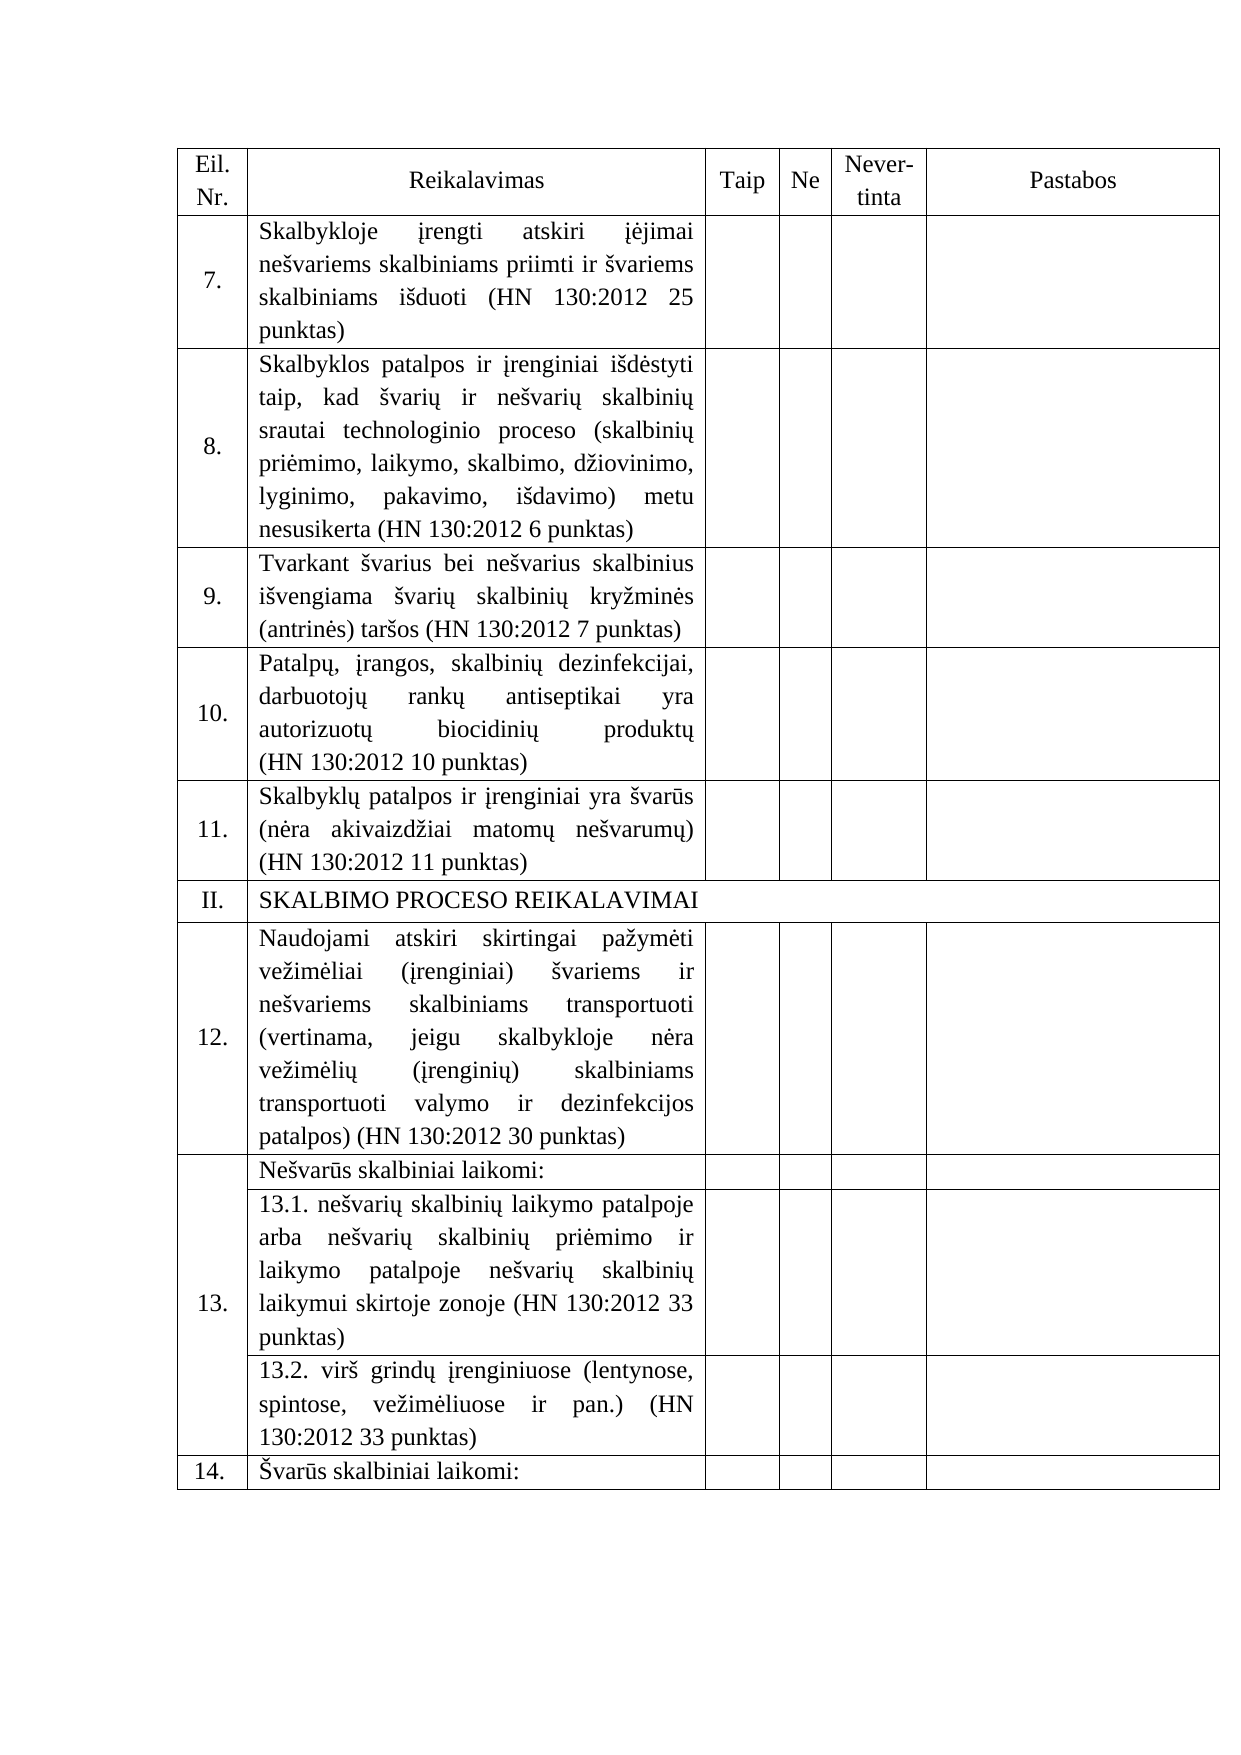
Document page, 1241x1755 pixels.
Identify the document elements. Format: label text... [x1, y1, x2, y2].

table_cell Skalbykloje įrengti atskiri įėjimai nešvariems skalbiniams priimti ir švariems skalbiniams išduoti (HN 130:2012 25 punktas) [248, 216, 705, 348]
table_cell Patalpų, įrangos, skalbinių dezinfekcijai, darbuotojų rankų antiseptikai yra autorizuotų biocidinių produktų (HN 130:2012 10 punktas) [248, 648, 705, 780]
table_cell [927, 1155, 1219, 1188]
table_cell [706, 648, 779, 780]
table_header Ne [780, 149, 831, 215]
table_cell [927, 349, 1219, 547]
table_header Reikalavimas [248, 149, 705, 215]
table_cell [706, 1356, 779, 1455]
table_cell [706, 781, 779, 880]
table_cell [927, 1356, 1219, 1455]
table_cell 10. [178, 648, 247, 780]
table_header Never- tinta [832, 149, 926, 215]
table_cell [927, 648, 1219, 780]
table_cell 13.2. virš grindų įrenginiuose (lentynose, spintose, vežimėliuose ir pan.) (HN 130:2012 33 punktas) [248, 1356, 705, 1455]
table_cell [780, 349, 831, 547]
table_cell [706, 1456, 779, 1489]
table_cell [780, 216, 831, 348]
table_cell [832, 548, 926, 647]
table_header Pastabos [927, 149, 1219, 215]
table_cell 13.1. nešvarių skalbinių laikymo patalpoje arba nešvarių skalbinių priėmimo ir laikymo patalpoje nešvarių skalbinių laikymui skirtoje zonoje (HN 130:2012 33 punktas) [248, 1190, 705, 1354]
table_cell [706, 1155, 779, 1188]
table_cell [832, 1190, 926, 1354]
table_cell [832, 1356, 926, 1455]
table_cell 13. [178, 1155, 247, 1455]
table_cell [927, 548, 1219, 647]
table_cell Tvarkant švarius bei nešvarius skalbinius išvengiama švarių skalbinių kryžminės (antrinės) taršos (HN 130:2012 7 punktas) [248, 548, 705, 647]
table_cell [780, 781, 831, 880]
table_cell [927, 923, 1219, 1154]
table_cell [832, 648, 926, 780]
table_cell [927, 1190, 1219, 1354]
table_cell [706, 923, 779, 1154]
table_cell [832, 1456, 926, 1489]
table_cell [927, 781, 1219, 880]
table_cell [706, 1190, 779, 1354]
table_cell II. [178, 881, 247, 922]
table_cell [927, 216, 1219, 348]
table_cell [780, 548, 831, 647]
table_cell 8. [178, 349, 247, 547]
table_cell 14. [178, 1456, 247, 1489]
table_cell Skalbyklos patalpos ir įrenginiai išdėstyti taip, kad švarių ir nešvarių skalbinių srautai technologinio proceso (skalbinių priėmimo, laikymo, skalbimo, džiovinimo, lyginimo, pakavimo, išdavimo) metu nesusikerta (HN 130:2012 6 punktas) [248, 349, 705, 547]
table_cell [780, 1356, 831, 1455]
table_cell 9. [178, 548, 247, 647]
table_cell Nešvarūs skalbiniai laikomi: [248, 1155, 705, 1188]
table_header Taip [706, 149, 779, 215]
table_cell [780, 1456, 831, 1489]
table_cell Švarūs skalbiniai laikomi: [248, 1456, 705, 1489]
table_cell Skalbyklų patalpos ir įrenginiai yra švarūs (nėra akivaizdžiai matomų nešvarumų) (HN 130:2012 11 punktas) [248, 781, 705, 880]
table_cell [927, 1456, 1219, 1489]
table_header Eil. Nr. [178, 149, 247, 215]
table_cell [780, 1190, 831, 1354]
table_cell [780, 923, 831, 1154]
table_cell [832, 923, 926, 1154]
table_cell [832, 781, 926, 880]
table_cell 7. [178, 216, 247, 348]
table_cell [832, 349, 926, 547]
table_cell SKALBIMO PROCESO REIKALAVIMAI [248, 881, 1219, 922]
table_cell [832, 1155, 926, 1188]
table_cell [780, 648, 831, 780]
table_cell [706, 216, 779, 348]
table_cell [780, 1155, 831, 1188]
table_cell 12. [178, 923, 247, 1154]
table_cell 11. [178, 781, 247, 880]
table_cell Naudojami atskiri skirtingai pažymėti vežimėliai (įrenginiai) švariems ir nešvariems skalbiniams transportuoti (vertinama, jeigu skalbykloje nėra vežimėlių (įrenginių) skalbiniams transportuoti valymo ir dezinfekcijos patalpos) (HN 130:2012 30 punktas) [248, 923, 705, 1154]
table_cell [832, 216, 926, 348]
table_cell [706, 349, 779, 547]
table_cell [706, 548, 779, 647]
